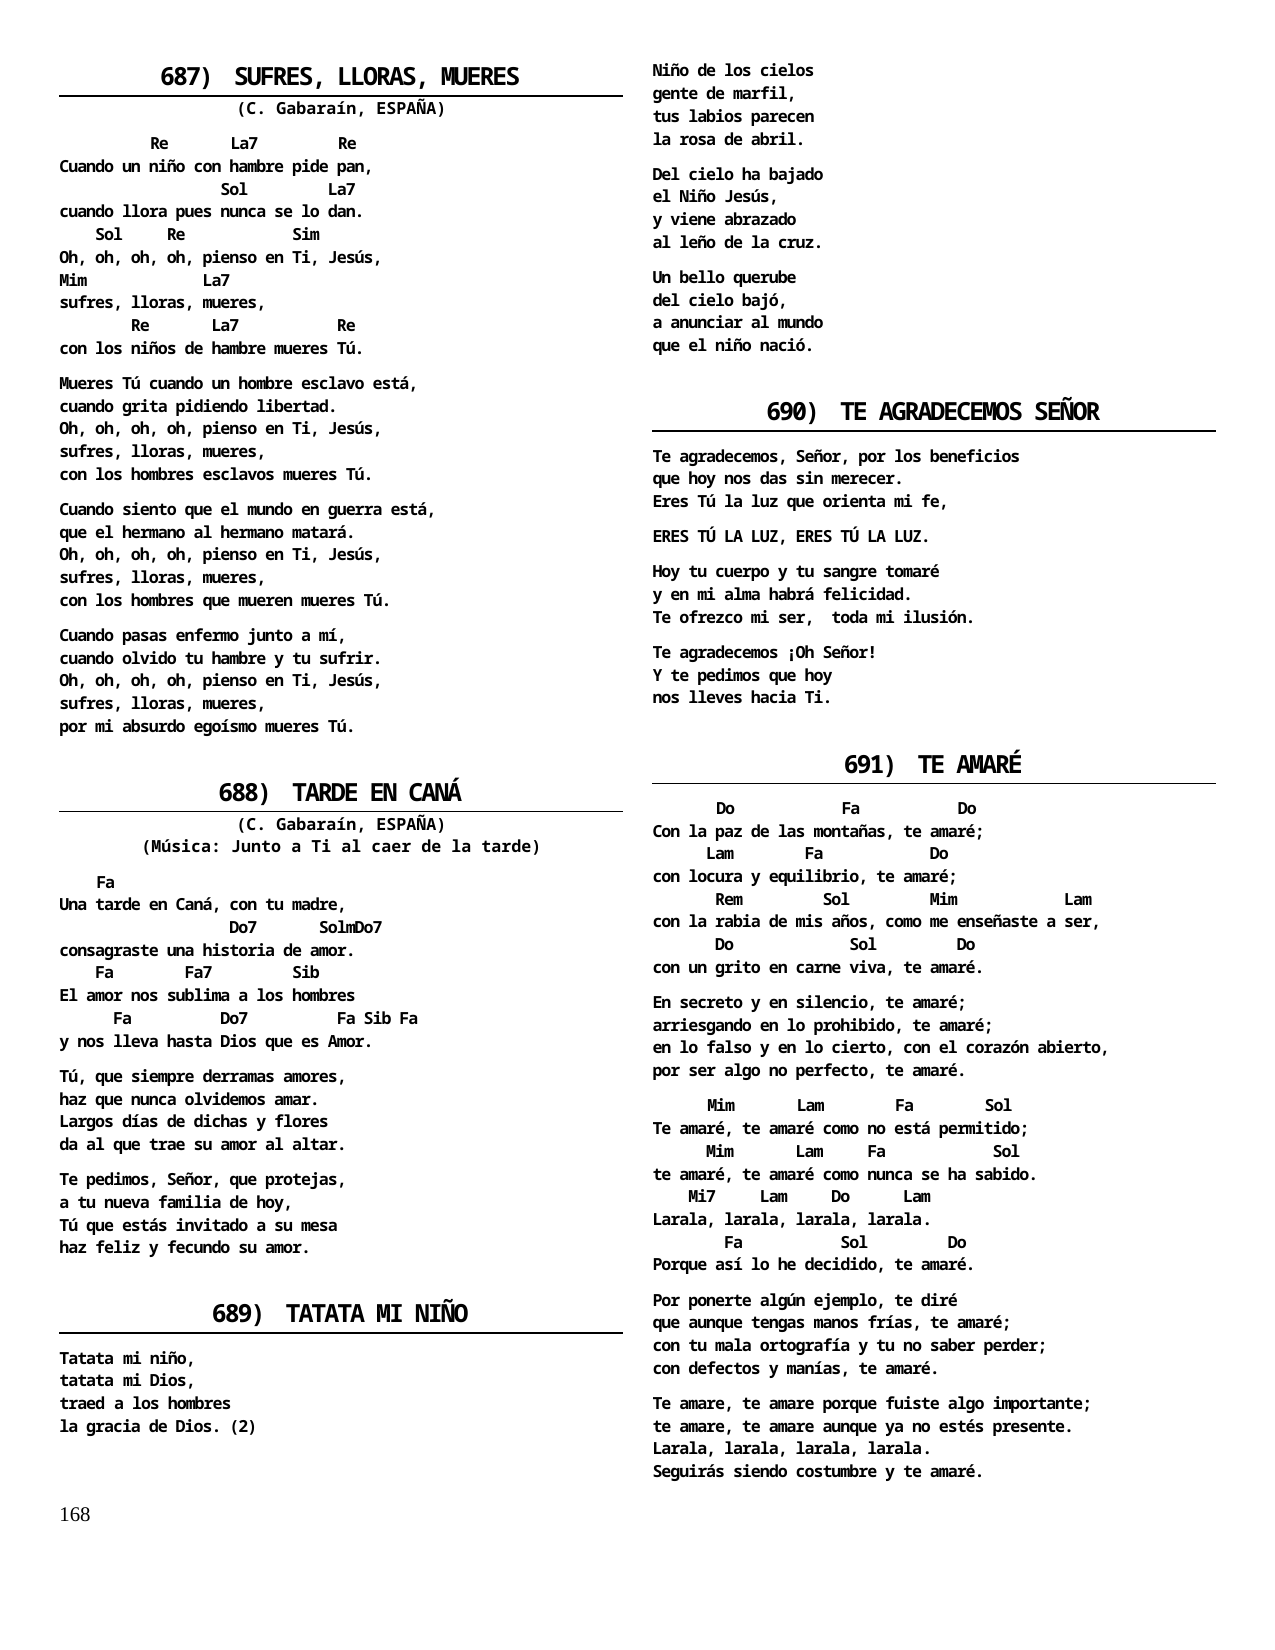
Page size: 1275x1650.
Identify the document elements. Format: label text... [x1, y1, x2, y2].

text Tatata mi niño, tatata mi Dios, traed a los hombres la gracia de Dios. (2) [59, 1346, 623, 1437]
text ERES TÚ LA LUZ, ERES TÚ LA LUZ. [652, 525, 1216, 548]
text Un bello querube del cielo bajó, a anunciar al mundo que el niño nació. [652, 266, 1216, 357]
subtitle Tatata Mi Niño [59, 1296, 623, 1332]
text Te agradecemos, Señor, por los beneficios que hoy nos das sin merecer. Eres Tú la luz que orienta mi fe, [652, 444, 1216, 512]
text Do Fa Do Con la paz de las montañas, te amaré; Lam Fa Do con locura y equilibrio, te amaré; Rem Sol Mim Lam con la rabia de mis años, como me enseñaste a ser, Do Sol Do con un grito en carne viva, te amaré. [652, 797, 1216, 978]
text Mim Lam Fa Sol Te amaré, te amaré como no está permitido; Mim Lam Fa Sol te amaré, te amaré como nunca se ha sabido. Mi7 Lam Do Lam Larala, larala, larala, larala. Fa Sol Do Porque así lo he decidido, te amaré. [652, 1094, 1216, 1276]
text Cuando pasas enfermo junto a mí, cuando olvido tu hambre y tu sufrir. Oh, oh, oh, oh, pienso en Ti, Jesús, sufres, lloras, mueres, por mi absurdo egoísmo mueres Tú. [59, 624, 623, 737]
text (C. Gabaraín, ESPAÑA) (Música: Junto a Ti al caer de la tarde) [59, 812, 623, 858]
text Re La7 Re Cuando un niño con hambre pide pan, Sol La7 cuando llora pues nunca se lo dan. Sol Re Sim Oh, oh, oh, oh, pienso en Ti, Jesús, Mim La7 sufres, lloras, mueres, Re La7 Re con los niños de hambre mueres Tú. [59, 132, 623, 359]
text Tú, que siempre derramas amores, haz que nunca olvidemos amar. Largos días de dichas y flores da al que trae su amor al altar. [59, 1064, 623, 1155]
text En secreto y en silencio, te amaré; arriesgando en lo prohibido, te amaré; en lo falso y en lo cierto, con el corazón abierto, por ser algo no perfecto, te amaré. [652, 991, 1216, 1082]
subtitle Te Agradecemos Señor [652, 394, 1216, 430]
subtitle Sufres, Lloras, Mueres [59, 59, 623, 95]
text Mueres Tú cuando un hombre esclavo está, cuando grita pidiendo libertad. Oh, oh, oh, oh, pienso en Ti, Jesús, sufres, lloras, mueres, con los hombres esclavos mueres Tú. [59, 372, 623, 485]
text Por ponerte algún ejemplo, te diré que aunque tengas manos frías, te amaré; con tu mala ortografía y tu no saber perder; con defectos y manías, te amaré. [652, 1288, 1216, 1379]
text Te pedimos, Señor, que protejas, a tu nueva familia de hoy, Tú que estás invitado a su mesa haz feliz y fecundo su amor. [59, 1168, 623, 1259]
text Te amare, te amare porque fuiste algo importante; te amare, te amare aunque ya no estés presente. Larala, larala, larala, larala. Seguirás siendo costumbre y te amaré. [652, 1392, 1216, 1482]
text Niño de los cielos gente de marfil, tus labios parecen la rosa de abril. [652, 59, 1216, 150]
text Cuando siento que el mundo en guerra está, que el hermano al hermano matará. Oh, oh, oh, oh, pienso en Ti, Jesús, sufres, lloras, mueres, con los hombres que mueren mueres Tú. [59, 498, 623, 611]
subtitle Te Amaré [652, 746, 1216, 783]
text (C. Gabaraín, ESPAÑA) [59, 97, 623, 119]
text Te agradecemos ¡Oh Señor! Y te pedimos que hoy nos lleves hacia Ti. [652, 641, 1216, 709]
text Del cielo ha bajado el Niño Jesús, y viene abrazado al leño de la cruz. [652, 162, 1216, 253]
subtitle Tarde En Caná [59, 775, 623, 811]
text Fa Una tarde en Caná, con tu madre, Do7 SolmDo7 consagraste una historia de amor. Fa Fa7 Sib El amor nos sublima a los hombres Fa Do7 Fa Sib Fa y nos lleva hasta Dios que es Amor. [59, 870, 623, 1052]
text Hoy tu cuerpo y tu sangre tomaré y en mi alma habrá felicidad. Te ofrezco mi ser, toda mi ilusión. [652, 560, 1216, 628]
